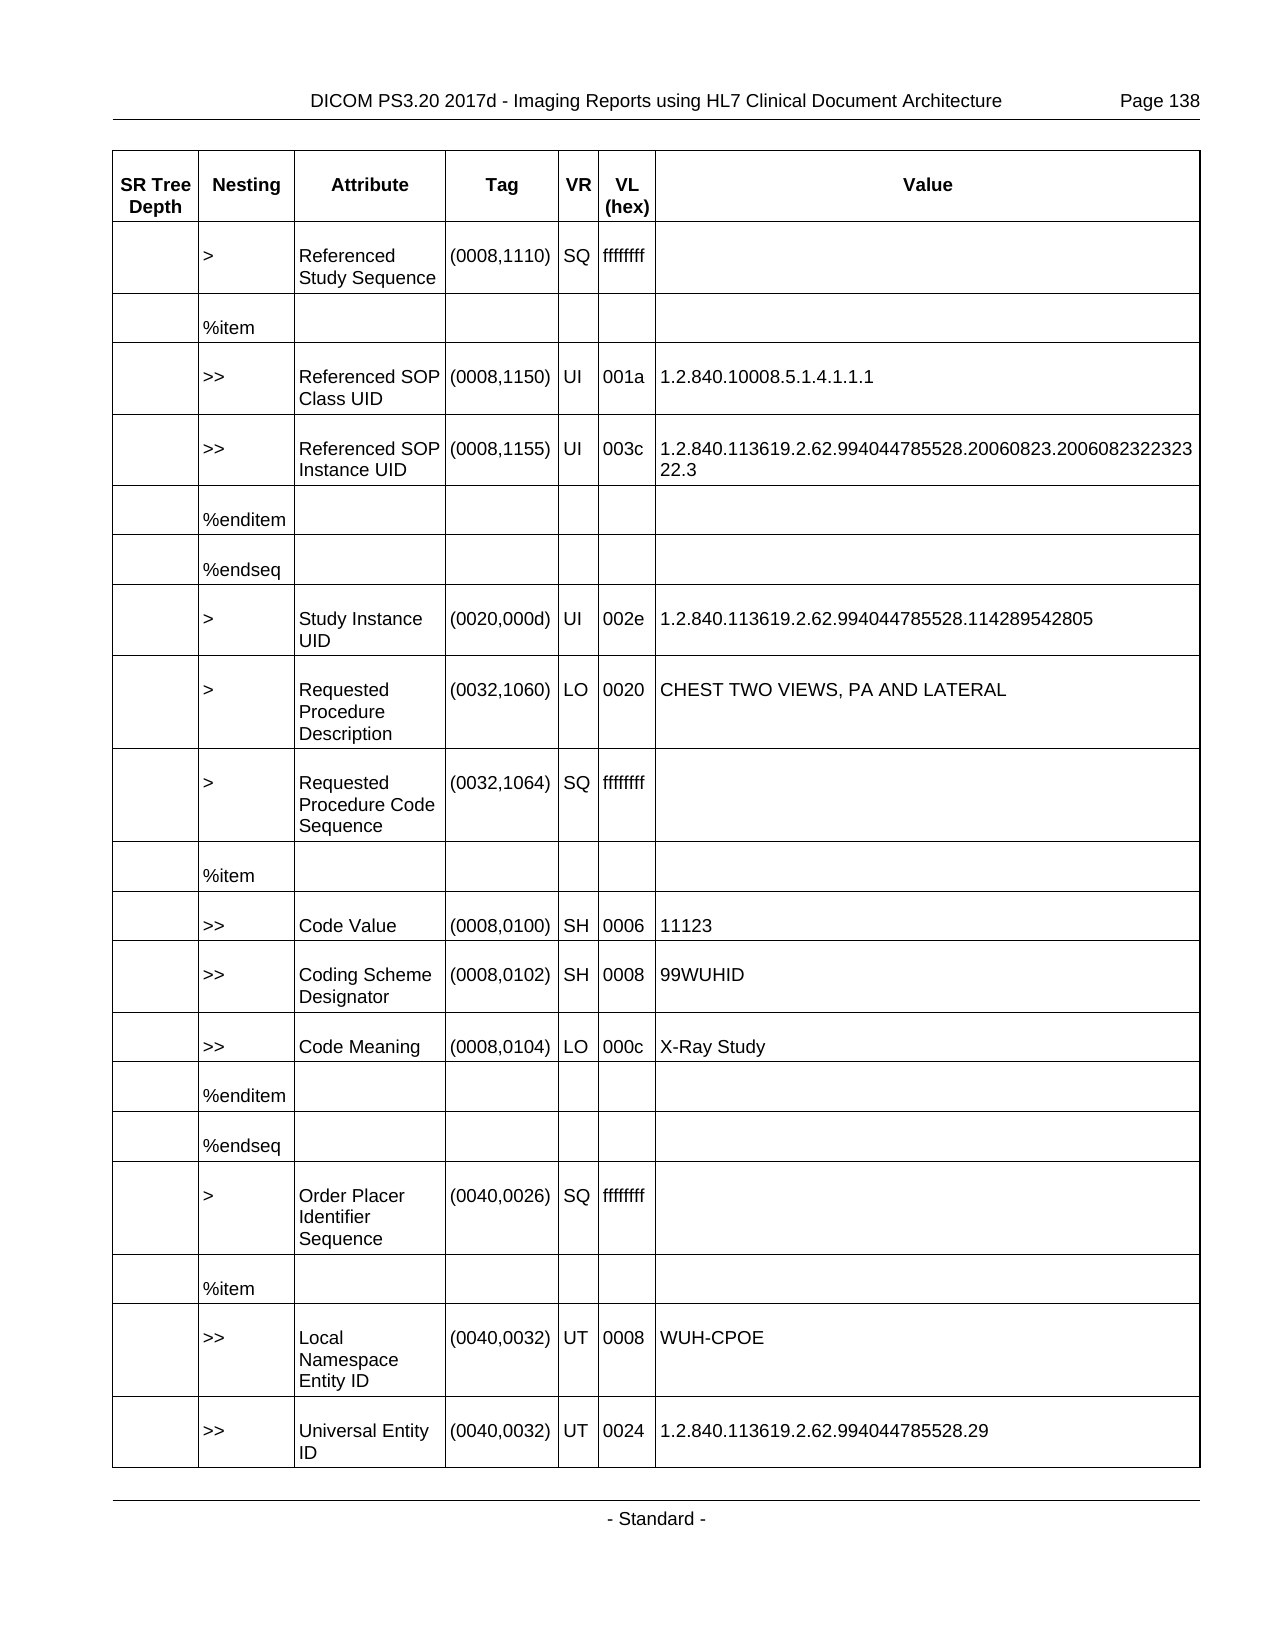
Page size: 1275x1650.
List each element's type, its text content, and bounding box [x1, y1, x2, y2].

table_cell [656, 1255, 1199, 1303]
table_cell Requested Procedure Description [295, 656, 445, 748]
table_cell Referenced Study Sequence [295, 222, 445, 292]
table_cell >> [199, 941, 294, 1012]
table_cell Order Placer Identifier Sequence [295, 1162, 445, 1253]
table_cell %enditem [199, 486, 294, 534]
table_cell >> [199, 1397, 294, 1467]
table_cell [113, 585, 198, 655]
table_cell >> [199, 343, 294, 413]
table_cell Local Namespace Entity ID [295, 1304, 445, 1396]
table_cell [656, 842, 1199, 891]
table_cell [559, 1112, 598, 1161]
table_cell [656, 1162, 1199, 1253]
table_cell [446, 1062, 558, 1111]
table_cell %enditem [199, 1062, 294, 1111]
table_cell [113, 535, 198, 584]
table_header Nesting [199, 151, 294, 221]
table_header VR [559, 151, 598, 221]
table_cell Code Meaning [295, 1013, 445, 1061]
table_cell 003c [599, 415, 655, 485]
table_cell [113, 1162, 198, 1253]
table_cell [446, 486, 558, 534]
table_cell Universal Entity ID [295, 1397, 445, 1467]
table_cell [113, 415, 198, 485]
table_cell SQ [559, 1162, 598, 1253]
table_cell [559, 1062, 598, 1111]
table_cell [599, 535, 655, 584]
table_cell [446, 842, 558, 891]
table_cell [295, 1062, 445, 1111]
table_cell [599, 1062, 655, 1111]
table_header Attribute [295, 151, 445, 221]
table_cell (0040,0032) [446, 1397, 558, 1467]
table_header Value [656, 151, 1199, 221]
table_cell [295, 535, 445, 584]
table_cell [656, 294, 1199, 342]
table_cell SH [559, 941, 598, 1012]
table_cell > [199, 656, 294, 748]
table_cell (0008,0104) [446, 1013, 558, 1061]
table_cell CHEST TWO VIEWS, PA AND LATERAL [656, 656, 1199, 748]
table_cell [113, 486, 198, 534]
table_cell UI [559, 343, 598, 413]
table_cell WUH-CPOE [656, 1304, 1199, 1396]
table_cell [113, 1112, 198, 1161]
table_cell [113, 941, 198, 1012]
table_cell [113, 842, 198, 891]
table_cell (0008,1110) [446, 222, 558, 292]
table_cell LO [559, 1013, 598, 1061]
table_cell >> [199, 1013, 294, 1061]
table_cell [113, 1013, 198, 1061]
table_cell (0008,0100) [446, 892, 558, 940]
table_cell (0032,1060) [446, 656, 558, 748]
table_cell Referenced SOP Class UID [295, 343, 445, 413]
table_cell Requested Procedure Code Sequence [295, 749, 445, 841]
table_cell X-Ray Study [656, 1013, 1199, 1061]
table_cell [113, 892, 198, 940]
table_cell [295, 1112, 445, 1161]
table_cell UI [559, 415, 598, 485]
table_cell Coding Scheme Designator [295, 941, 445, 1012]
table_cell Referenced SOP Instance UID [295, 415, 445, 485]
table_cell ffffffff [599, 1162, 655, 1253]
table_cell ffffffff [599, 749, 655, 841]
table_cell [295, 842, 445, 891]
table_cell 11123 [656, 892, 1199, 940]
table_cell [559, 294, 598, 342]
table_cell [656, 1062, 1199, 1111]
table_cell [656, 749, 1199, 841]
table_cell SH [559, 892, 598, 940]
table_cell [295, 486, 445, 534]
table_cell SQ [559, 222, 598, 292]
table_cell 1.2.840.113619.2.62.994044785528.20060823.200608232232322.3 [656, 415, 1199, 485]
table_cell [113, 294, 198, 342]
table_cell UI [559, 585, 598, 655]
table_cell LO [559, 656, 598, 748]
table_cell > [199, 1162, 294, 1253]
table_cell (0040,0032) [446, 1304, 558, 1396]
table_cell [113, 1255, 198, 1303]
table_cell [113, 1397, 198, 1467]
table_cell Code Value [295, 892, 445, 940]
table_cell (0040,0026) [446, 1162, 558, 1253]
table_cell [113, 222, 198, 292]
table_cell 1.2.840.10008.5.1.4.1.1.1 [656, 343, 1199, 413]
table_cell >> [199, 1304, 294, 1396]
table_cell 0008 [599, 1304, 655, 1396]
table_cell [559, 535, 598, 584]
table_cell [295, 294, 445, 342]
table_cell 1.2.840.113619.2.62.994044785528.29 [656, 1397, 1199, 1467]
table_cell > [199, 222, 294, 292]
table_cell [559, 486, 598, 534]
table_cell (0032,1064) [446, 749, 558, 841]
table_cell 1.2.840.113619.2.62.994044785528.114289542805 [656, 585, 1199, 655]
table_cell [113, 1304, 198, 1396]
table_cell [113, 1062, 198, 1111]
table_cell >> [199, 415, 294, 485]
table_cell [599, 842, 655, 891]
table_cell UT [559, 1397, 598, 1467]
table_cell Study Instance UID [295, 585, 445, 655]
table_cell [295, 1255, 445, 1303]
table_cell [656, 1112, 1199, 1161]
table_cell [599, 1255, 655, 1303]
table_cell [656, 486, 1199, 534]
table_cell 002e [599, 585, 655, 655]
table_cell %endseq [199, 535, 294, 584]
table_cell 0008 [599, 941, 655, 1012]
table_cell [559, 842, 598, 891]
table_cell %item [199, 1255, 294, 1303]
table_cell > [199, 585, 294, 655]
table_cell [599, 1112, 655, 1161]
table_header SR Tree Depth [113, 151, 198, 221]
table_cell [599, 294, 655, 342]
table_cell [113, 656, 198, 748]
table_cell [446, 535, 558, 584]
table_cell [446, 294, 558, 342]
table_cell [559, 1255, 598, 1303]
table_header Tag [446, 151, 558, 221]
table_cell (0008,1155) [446, 415, 558, 485]
table_cell (0020,000d) [446, 585, 558, 655]
table_cell 0024 [599, 1397, 655, 1467]
table_cell [599, 486, 655, 534]
table_cell UT [559, 1304, 598, 1396]
table_cell [446, 1112, 558, 1161]
table_cell 0006 [599, 892, 655, 940]
table_cell %endseq [199, 1112, 294, 1161]
table_cell 001a [599, 343, 655, 413]
table_cell (0008,1150) [446, 343, 558, 413]
table_cell [113, 343, 198, 413]
table_cell >> [199, 892, 294, 940]
table_header VL (hex) [599, 151, 655, 221]
table_cell [113, 749, 198, 841]
table_cell [656, 222, 1199, 292]
table_cell 000c [599, 1013, 655, 1061]
table_cell ffffffff [599, 222, 655, 292]
table_cell %item [199, 294, 294, 342]
table_cell [656, 535, 1199, 584]
table_cell %item [199, 842, 294, 891]
table_cell [446, 1255, 558, 1303]
table_cell (0008,0102) [446, 941, 558, 1012]
table_cell > [199, 749, 294, 841]
table_cell 0020 [599, 656, 655, 748]
table_cell 99WUHID [656, 941, 1199, 1012]
table_cell SQ [559, 749, 598, 841]
